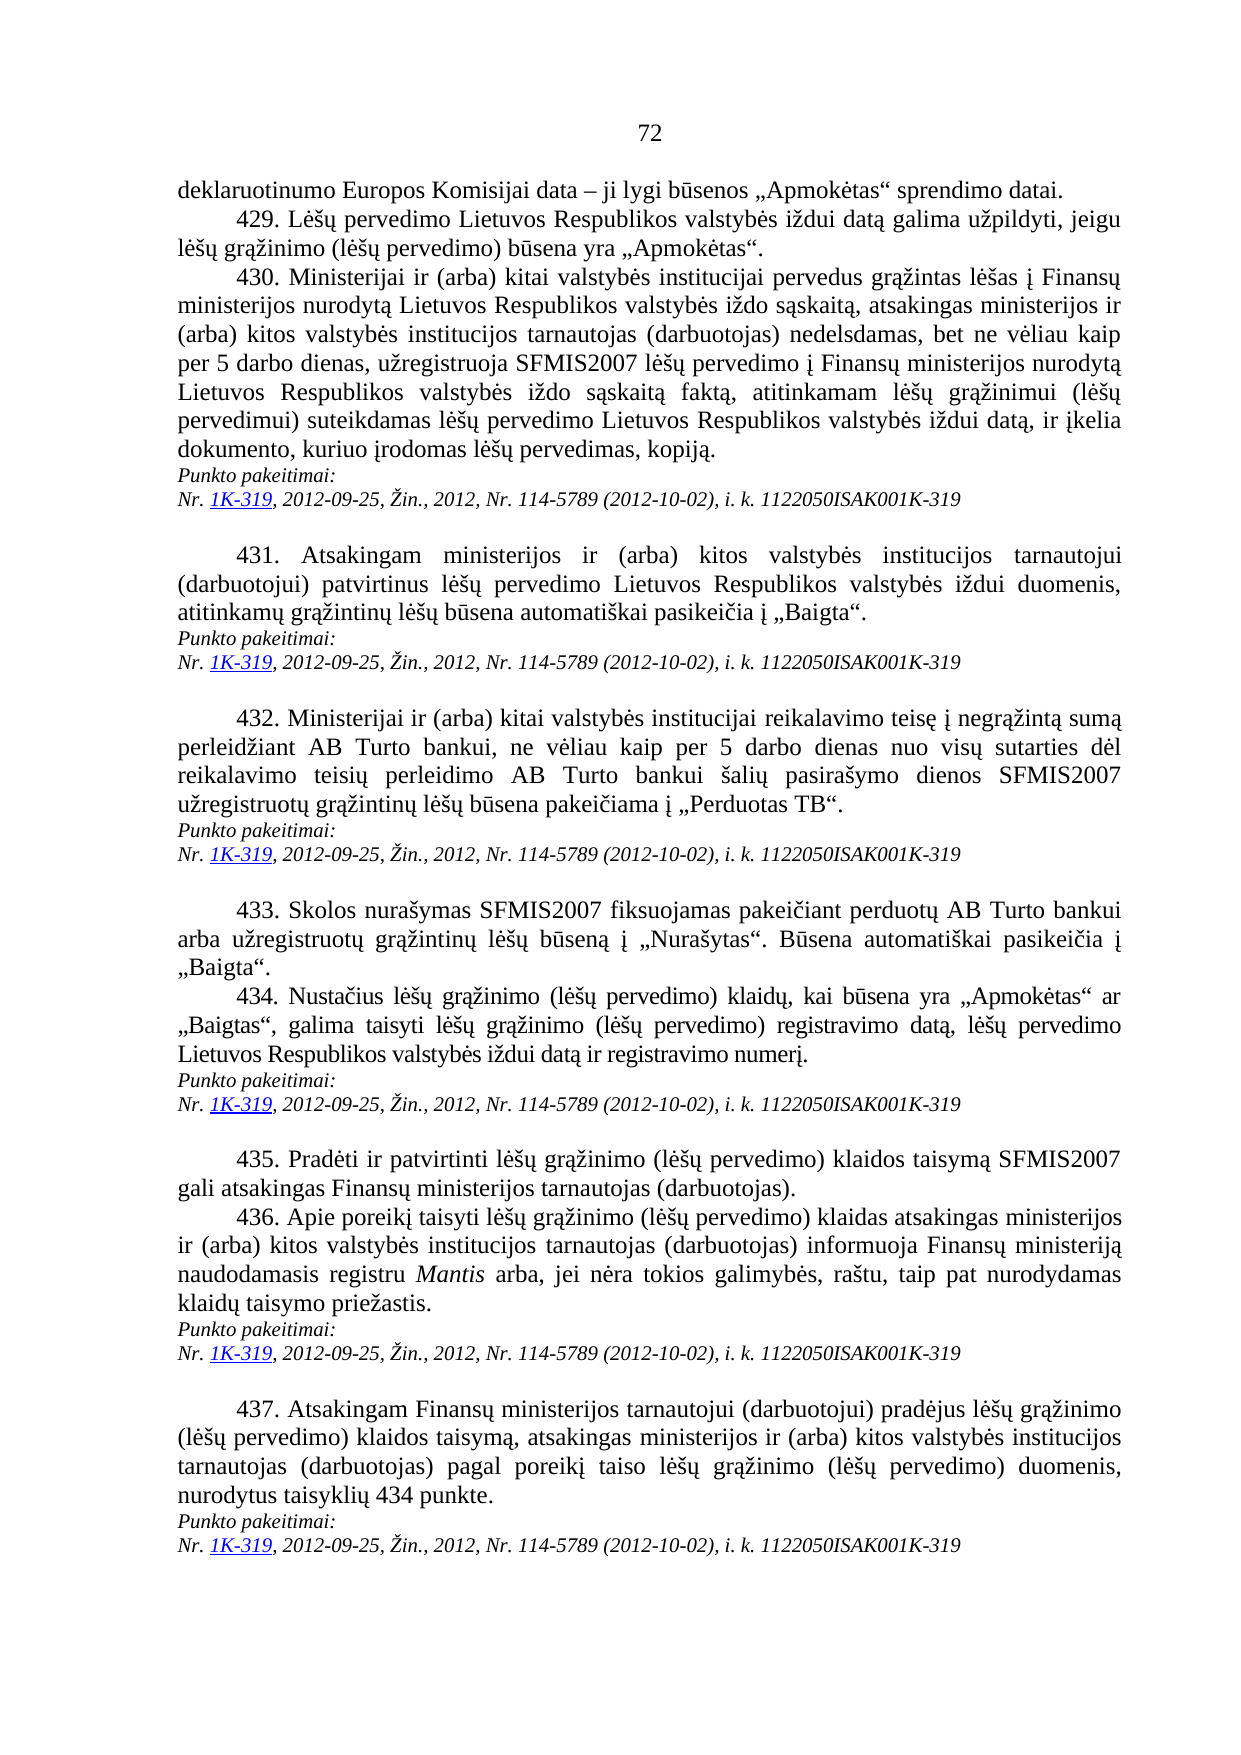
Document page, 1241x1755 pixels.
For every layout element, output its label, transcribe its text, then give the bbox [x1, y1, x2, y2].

text 437. Atsakingam Finansų ministerijos tarnautojui (darbuotojui) pradėjus lėšų grąžinimo (lėšų pervedimo) klaidos taisymą, atsakingas ministerijos ir (arba) kitos valstybės institucijos tarnautojas (darbuotojas) pagal poreikį taiso lėšų grąžinimo (lėšų pervedimo) duomenis, nurodytus taisyklių 434 punkte. [177, 1394, 1122, 1509]
text 433. Skolos nurašymas SFMIS2007 fiksuojamas pakeičiant perduotų AB Turto bankui arba užregistruotų grąžintinų lėšų būseną į „Nurašytas“. Būsena automatiškai pasikeičia į „Baigta“. [177, 895, 1122, 981]
text 432. Ministerijai ir (arba) kitai valstybės institucijai reikalavimo teisę į negrąžintą sumą perleidžiant AB Turto bankui, ne vėliau kaip per 5 darbo dienas nuo visų sutarties dėl reikalavimo teisių perleidimo AB Turto bankui šalių pasirašymo dienos SFMIS2007 užregistruotų grąžintinų lėšų būsena pakeičiama į „Perduotas TB“. [177, 703, 1122, 818]
text Punkto pakeitimai: [177, 1509, 1122, 1533]
text Nr. 1K-319, 2012-09-25, Žin., 2012, Nr. 114-5789 (2012-10-02), i. k. 1122050ISAK001K-319 [177, 1341, 1122, 1365]
text Nr. 1K-319, 2012-09-25, Žin., 2012, Nr. 114-5789 (2012-10-02), i. k. 1122050ISAK001K-319 [177, 487, 1122, 511]
text 430. Ministerijai ir (arba) kitai valstybės institucijai pervedus grąžintas lėšas į Finansų ministerijos nurodytą Lietuvos Respublikos valstybės iždo sąskaitą, atsakingas ministerijos ir (arba) kitos valstybės institucijos tarnautojas (darbuotojas) nedelsdamas, bet ne vėliau kaip per 5 darbo dienas, užregistruoja SFMIS2007 lėšų pervedimo į Finansų ministerijos nurodytą Lietuvos Respublikos valstybės iždo sąskaitą faktą, atitinkamam lėšų grąžinimui (lėšų pervedimui) suteikdamas lėšų pervedimo Lietuvos Respublikos valstybės iždui datą, ir įkelia dokumento, kuriuo įrodomas lėšų pervedimas, kopiją. [177, 262, 1122, 463]
text Nr. 1K-319, 2012-09-25, Žin., 2012, Nr. 114-5789 (2012-10-02), i. k. 1122050ISAK001K-319 [177, 1533, 1122, 1557]
text 431. Atsakingam ministerijos ir (arba) kitos valstybės institucijos tarnautojui (darbuotojui) patvirtinus lėšų pervedimo Lietuvos Respublikos valstybės iždui duomenis, atitinkamų grąžintinų lėšų būsena automatiškai pasikeičia į „Baigta“. [177, 540, 1122, 626]
text Nr. 1K-319, 2012-09-25, Žin., 2012, Nr. 114-5789 (2012-10-02), i. k. 1122050ISAK001K-319 [177, 1092, 1122, 1116]
text 434. Nustačius lėšų grąžinimo (lėšų pervedimo) klaidų, kai būsena yra „Apmokėtas“ ar „Baigtas“, galima taisyti lėšų grąžinimo (lėšų pervedimo) registravimo datą, lėšų pervedimo Lietuvos Respublikos valstybės iždui datą ir registravimo numerį. [177, 981, 1122, 1067]
text 435. Pradėti ir patvirtinti lėšų grąžinimo (lėšų pervedimo) klaidos taisymą SFMIS2007 gali atsakingas Finansų ministerijos tarnautojas (darbuotojas). [177, 1144, 1122, 1202]
text Nr. 1K-319, 2012-09-25, Žin., 2012, Nr. 114-5789 (2012-10-02), i. k. 1122050ISAK001K-319 [177, 842, 1122, 866]
text Punkto pakeitimai: [177, 1067, 1122, 1092]
text Punkto pakeitimai: [177, 1317, 1122, 1341]
text 429. Lėšų pervedimo Lietuvos Respublikos valstybės iždui datą galima užpildyti, jeigu lėšų grąžinimo (lėšų pervedimo) būsena yra „Apmokėtas“. [177, 204, 1122, 262]
text Punkto pakeitimai: [177, 818, 1122, 842]
text deklaruotinumo Europos Komisijai data – ji lygi būsenos „Apmokėtas“ sprendimo datai. [177, 176, 1122, 204]
text Nr. 1K-319, 2012-09-25, Žin., 2012, Nr. 114-5789 (2012-10-02), i. k. 1122050ISAK001K-319 [177, 650, 1122, 674]
text 436. Apie poreikį taisyti lėšų grąžinimo (lėšų pervedimo) klaidas atsakingas ministerijos ir (arba) kitos valstybės institucijos tarnautojas (darbuotojas) informuoja Finansų ministeriją naudodamasis registru Mantis arba, jei nėra tokios galimybės, raštu, taip pat nurodydamas klaidų taisymo priežastis. [177, 1202, 1122, 1317]
text Punkto pakeitimai: [177, 626, 1122, 650]
text Punkto pakeitimai: [177, 463, 1122, 487]
